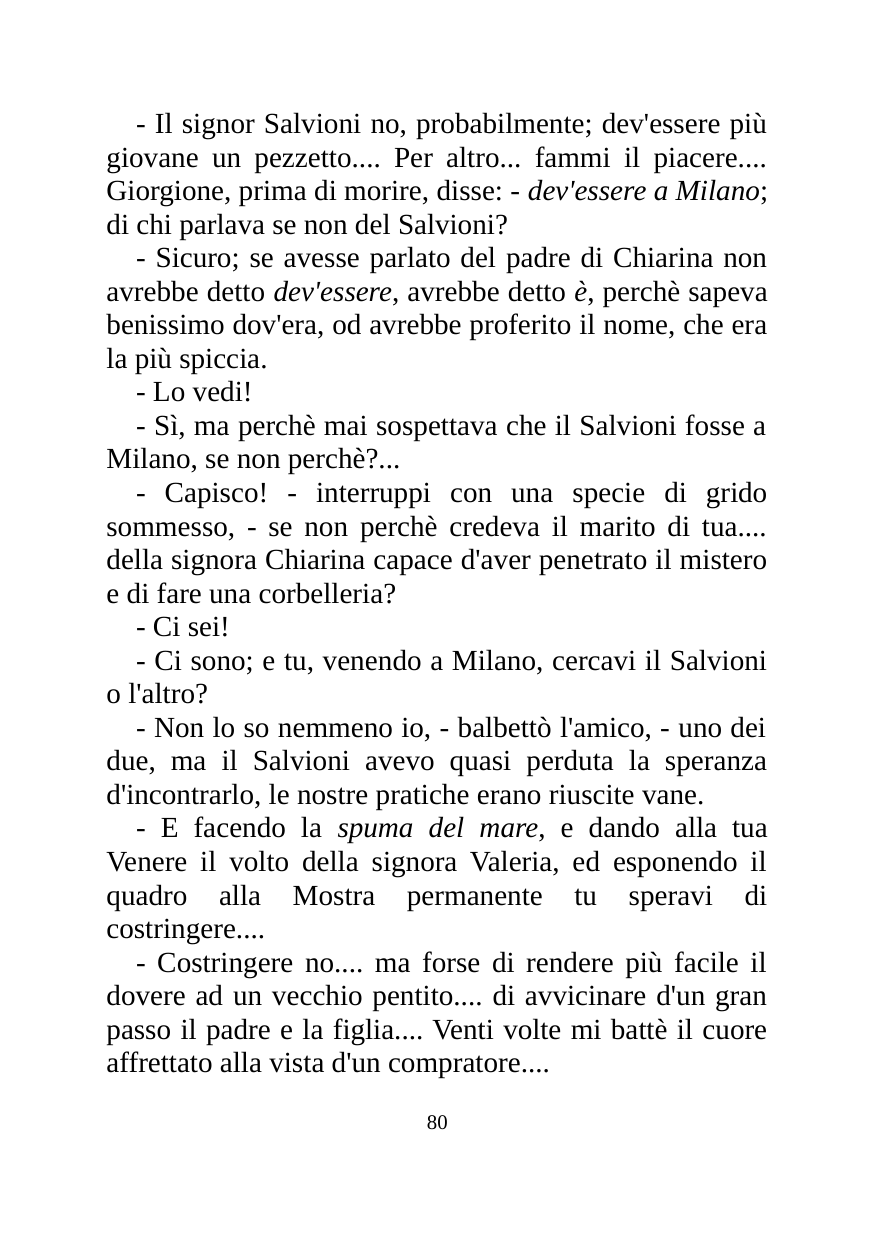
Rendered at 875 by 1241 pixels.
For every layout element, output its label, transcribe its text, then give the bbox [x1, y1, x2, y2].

text - Lo vedi! [106, 374, 768, 408]
text - Sicuro; se avesse parlato del padre di Chiarina non avrebbe detto dev'essere, avrebbe detto è, perchè sapeva benissimo dov'era, od avrebbe proferito il nome, che era la più spiccia. [106, 240, 768, 374]
text - Ci sono; e tu, venendo a Milano, cercavi il Salvioni o l'altro? [106, 643, 768, 710]
text - E facendo la spuma del mare, e dando alla tua Venere il volto della signora Valeria, ed esponendo il quadro alla Mostra permanente tu speravi di costringere.... [106, 811, 768, 945]
text - Capisco! - interruppi con una specie di grido sommesso, - se non perchè credeva il marito di tua.... della signora Chiarina capace d'aver penetrato il mistero e di fare una corbelleria? [106, 475, 768, 609]
text - Sì, ma perchè mai sospettava che il Salvioni fosse a Milano, se non perchè?... [106, 408, 768, 475]
text - Il signor Salvioni no, probabilmente; dev'essere più giovane un pezzetto.... Per altro... fammi il piacere.... Giorgione, prima di morire, disse: - dev'essere a Milano; di chi parlava se non del Salvioni? [106, 106, 768, 240]
text - Costringere no.... ma forse di rendere più facile il dovere ad un vecchio pentito.... di avvicinare d'un gran passo il padre e la figlia.... Venti volte mi battè il cuore affrettato alla vista d'un compratore.... [106, 945, 768, 1079]
text - Non lo so nemmeno io, - balbettò l'amico, - uno dei due, ma il Salvioni avevo quasi perduta la speranza d'incontrarlo, le nostre pratiche erano riuscite vane. [106, 710, 768, 811]
text - Ci sei! [106, 609, 768, 643]
